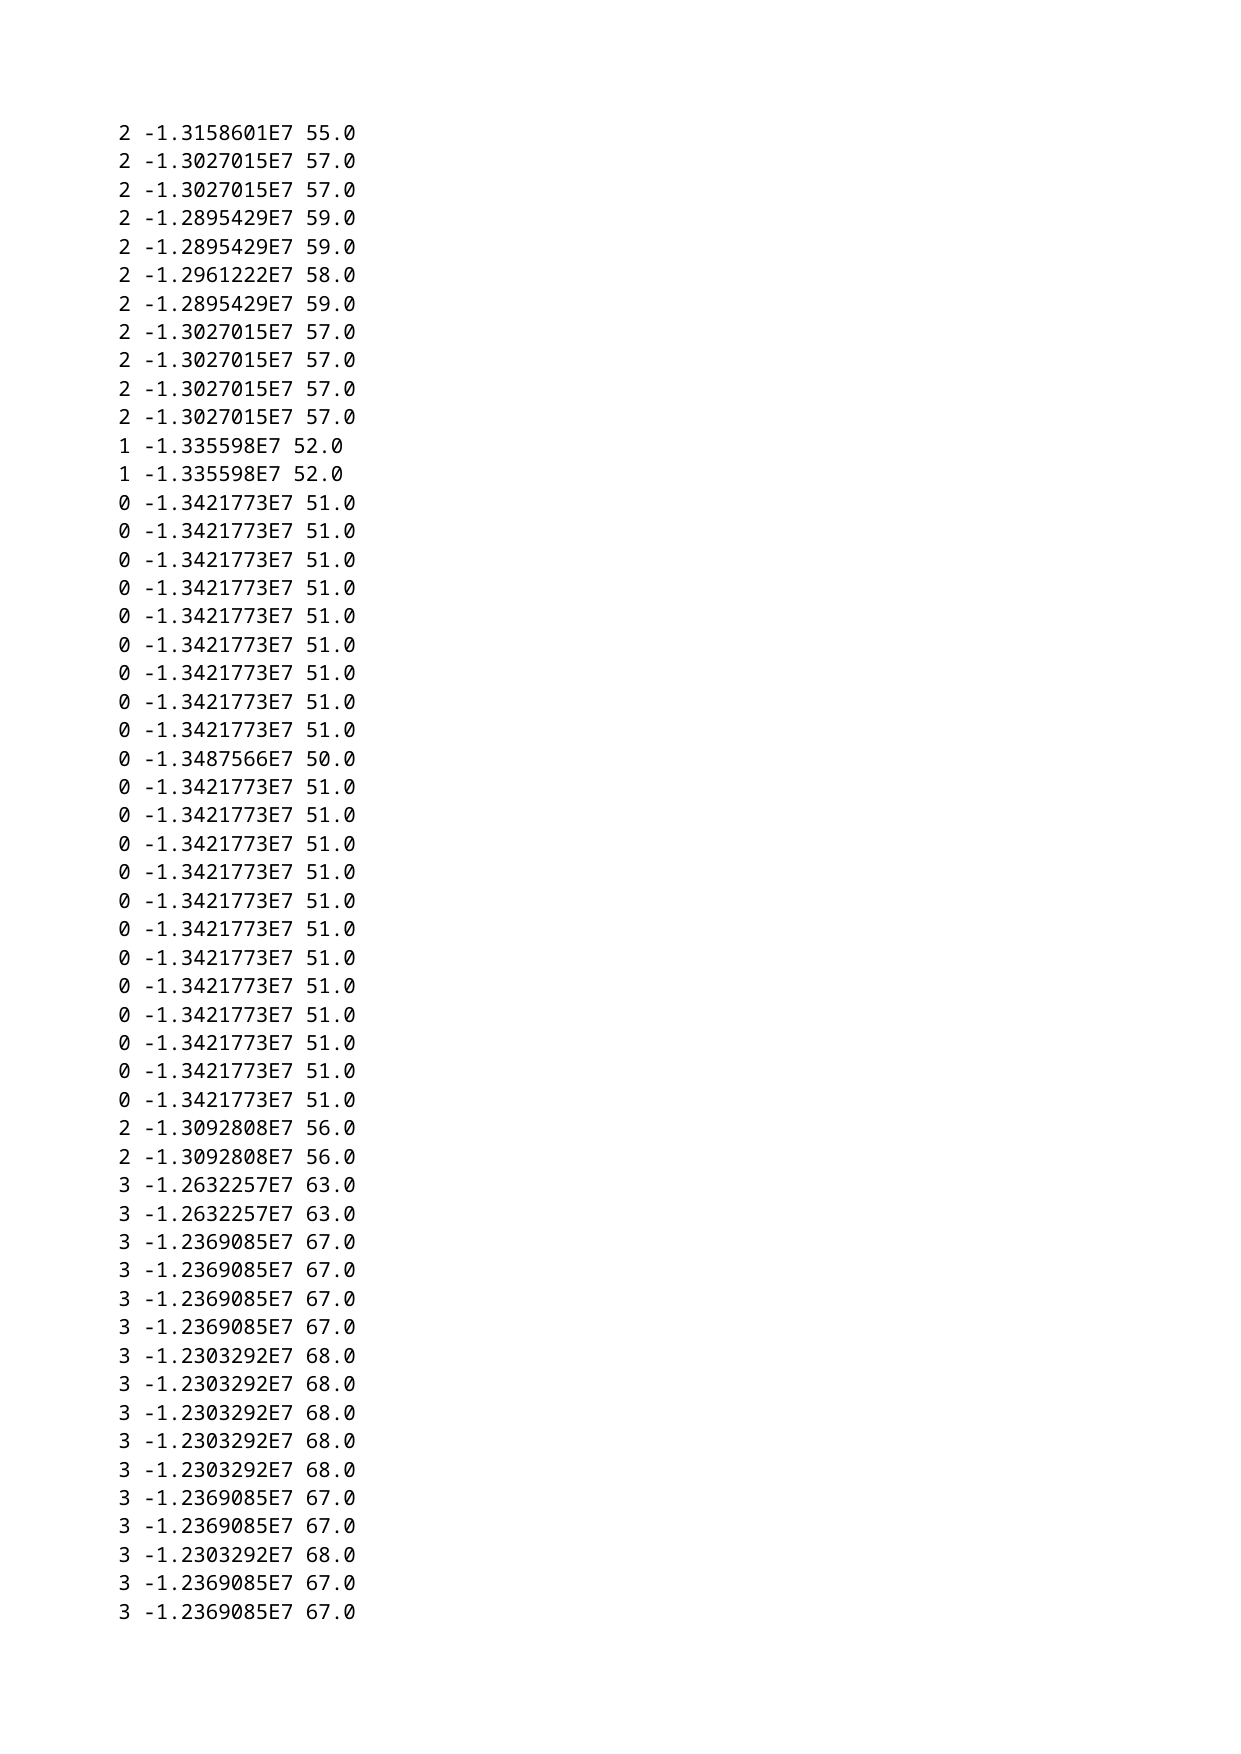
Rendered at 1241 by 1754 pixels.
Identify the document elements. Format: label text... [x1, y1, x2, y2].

text 0 -1.3421773E7 51.0 [118, 630, 1122, 658]
text 3 -1.2632257E7 63.0 [118, 1170, 1122, 1199]
text 0 -1.3421773E7 51.0 [118, 658, 1122, 687]
text 3 -1.2369085E7 67.0 [118, 1284, 1122, 1312]
text 3 -1.2303292E7 68.0 [118, 1341, 1122, 1369]
text 2 -1.2895429E7 59.0 [118, 289, 1122, 317]
text 0 -1.3421773E7 51.0 [118, 857, 1122, 886]
text 0 -1.3421773E7 51.0 [118, 602, 1122, 630]
text 2 -1.2895429E7 59.0 [118, 232, 1122, 260]
text 0 -1.3421773E7 51.0 [118, 516, 1122, 545]
text 2 -1.3027015E7 57.0 [118, 147, 1122, 175]
text 3 -1.2369085E7 67.0 [118, 1512, 1122, 1540]
text 0 -1.3487566E7 50.0 [118, 744, 1122, 772]
text 0 -1.3421773E7 51.0 [118, 772, 1122, 801]
text 0 -1.3421773E7 51.0 [118, 886, 1122, 914]
text 2 -1.3027015E7 57.0 [118, 175, 1122, 203]
text 0 -1.3421773E7 51.0 [118, 1057, 1122, 1085]
text 0 -1.3421773E7 51.0 [118, 971, 1122, 1000]
text 0 -1.3421773E7 51.0 [118, 488, 1122, 516]
text 3 -1.2303292E7 68.0 [118, 1455, 1122, 1483]
text 1 -1.335598E7 52.0 [118, 431, 1122, 459]
text 0 -1.3421773E7 51.0 [118, 943, 1122, 971]
text 0 -1.3421773E7 51.0 [118, 829, 1122, 857]
text 3 -1.2303292E7 68.0 [118, 1369, 1122, 1398]
text 3 -1.2369085E7 67.0 [118, 1597, 1122, 1625]
text 3 -1.2632257E7 63.0 [118, 1199, 1122, 1227]
text 0 -1.3421773E7 51.0 [118, 687, 1122, 715]
text 1 -1.335598E7 52.0 [118, 459, 1122, 488]
text 2 -1.3027015E7 57.0 [118, 402, 1122, 431]
text 2 -1.3027015E7 57.0 [118, 374, 1122, 402]
text 3 -1.2369085E7 67.0 [118, 1312, 1122, 1341]
text 2 -1.2895429E7 59.0 [118, 203, 1122, 232]
text 2 -1.2961222E7 58.0 [118, 260, 1122, 289]
text 0 -1.3421773E7 51.0 [118, 1028, 1122, 1057]
text 3 -1.2303292E7 68.0 [118, 1426, 1122, 1455]
text 3 -1.2369085E7 67.0 [118, 1256, 1122, 1284]
text 2 -1.3027015E7 57.0 [118, 346, 1122, 374]
text 0 -1.3421773E7 51.0 [118, 1085, 1122, 1113]
text 2 -1.3092808E7 56.0 [118, 1142, 1122, 1170]
text 2 -1.3158601E7 55.0 [118, 118, 1122, 147]
text 0 -1.3421773E7 51.0 [118, 573, 1122, 602]
text 3 -1.2369085E7 67.0 [118, 1483, 1122, 1512]
text 3 -1.2369085E7 67.0 [118, 1227, 1122, 1256]
text 0 -1.3421773E7 51.0 [118, 545, 1122, 573]
text 3 -1.2369085E7 67.0 [118, 1568, 1122, 1597]
text 0 -1.3421773E7 51.0 [118, 914, 1122, 943]
text 3 -1.2303292E7 68.0 [118, 1540, 1122, 1568]
text 0 -1.3421773E7 51.0 [118, 1000, 1122, 1028]
text 0 -1.3421773E7 51.0 [118, 715, 1122, 744]
text 2 -1.3092808E7 56.0 [118, 1113, 1122, 1142]
text 0 -1.3421773E7 51.0 [118, 801, 1122, 829]
text 3 -1.2303292E7 68.0 [118, 1398, 1122, 1426]
text 2 -1.3027015E7 57.0 [118, 317, 1122, 346]
